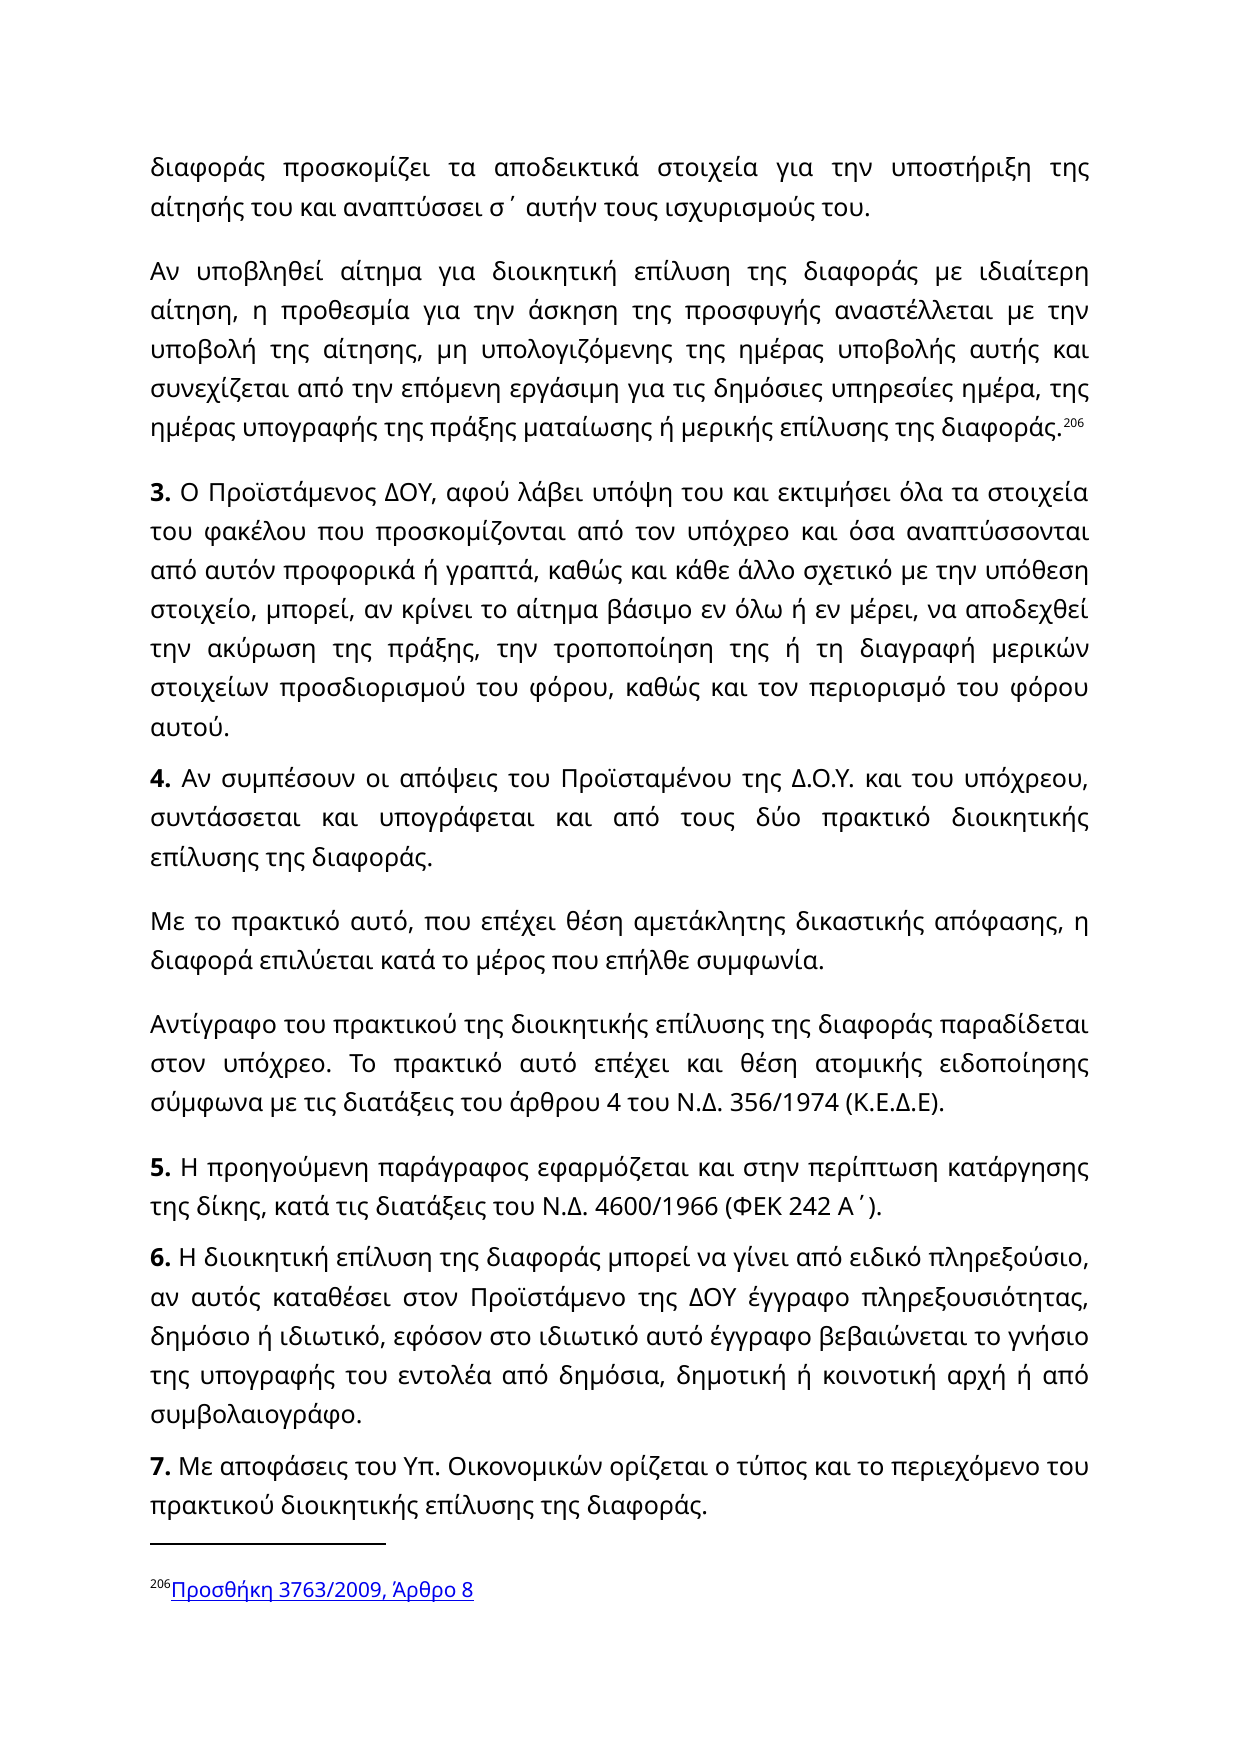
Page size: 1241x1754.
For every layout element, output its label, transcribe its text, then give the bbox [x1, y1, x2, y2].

text 5. Η προηγούμενη παράγραφος εφαρμόζεται και στην περίπτωση κατάργησης της δίκης, κατά τις διατάξεις του Ν.Δ. 4600/1966 (ΦΕΚ 242 Α΄). [150, 1149, 1090, 1222]
text Αντίγραφο του πρακτικού της διοικητικής επίλυσης της διαφοράς παραδίδεται στον υπόχρεο. Το πρακτικό αυτό επέχει και θέση ατομικής ειδοποίησης σύμφωνα με τις διατάξεις του άρθρου 4 του Ν.Δ. 356/1974 (Κ.Ε.Δ.Ε). [150, 1007, 1090, 1119]
text 6. Η διοικητική επίλυση της διαφοράς μπορεί να γίνει από ειδικό πληρεξούσιο, αν αυτός καταθέσει στον Προϊστάμενο της ΔΟΥ έγγραφο πληρεξουσιότητας, δημόσιο ή ιδιωτικό, εφόσον στο ιδιωτικό αυτό έγγραφο βεβαιώνεται το γνήσιο της υπογραφής του εντολέα από δημόσια, δημοτική ή κοινοτική αρχή ή από συμβολαιογράφο. [150, 1240, 1090, 1431]
text Αν υποβληθεί αίτημα για διοικητική επίλυση της διαφοράς με ιδιαίτερη αίτηση, η προθεσμία για την άσκηση της προσφυγής αναστέλλεται με την υποβολή της αίτησης, μη υπολογιζόμενης της ημέρας υποβολής αυτής και συνεχίζεται από την επόμενη εργάσιμη για τις δημόσιες υπηρεσίες ημέρα, της ημέρας υπογραφής της πράξης ματαίωσης ή μερικής επίλυσης της διαφοράς. [150, 253, 1090, 444]
text 7. Με αποφάσεις του Υπ. Οικονομικών ορίζεται ο τύπος και το περιεχόμενο του πρακτικού διοικητικής επίλυσης της διαφοράς. [150, 1448, 1090, 1522]
text 3. Ο Προϊστάμενος ΔΟΥ, αφού λάβει υπόψη του και εκτιμήσει όλα τα στοιχεία του φακέλου που προσκομίζονται από τον υπόχρεο και όσα αναπτύσσονται από αυτόν προφορικά ή γραπτά, καθώς και κάθε άλλο σχετικό με την υπόθεση στοιχείο, μπορεί, αν κρίνει το αίτημα βάσιμο εν όλω ή εν μέρει, να αποδεχθεί την ακύρωση της πράξης, την τροποποίηση της ή τη διαγραφή μερικών στοιχείων προσδιορισμού του φόρου, καθώς και τον περιορισμό του φόρου αυτού. [150, 474, 1090, 743]
text 4. Αν συμπέσουν οι απόψεις του Προϊσταμένου της Δ.Ο.Υ. και του υπόχρεου, συντάσσεται και υπογράφεται και από τους δύο πρακτικό διοικητικής επίλυσης της διαφοράς. [150, 761, 1090, 873]
text Προσθήκη 3763/2009, Άρθρο 8 [150, 1576, 1090, 1604]
text Με το πρακτικό αυτό, που επέχει θέση αμετάκλητης δικαστικής απόφασης, η διαφορά επιλύεται κατά το μέρος που επήλθε συμφωνία. [150, 903, 1090, 977]
text διαφοράς προσκομίζει τα αποδεικτικά στοιχεία για την υποστήριξη της αίτησής του και αναπτύσσει σ΄ αυτήν τους ισχυρισμούς του. [150, 150, 1090, 223]
